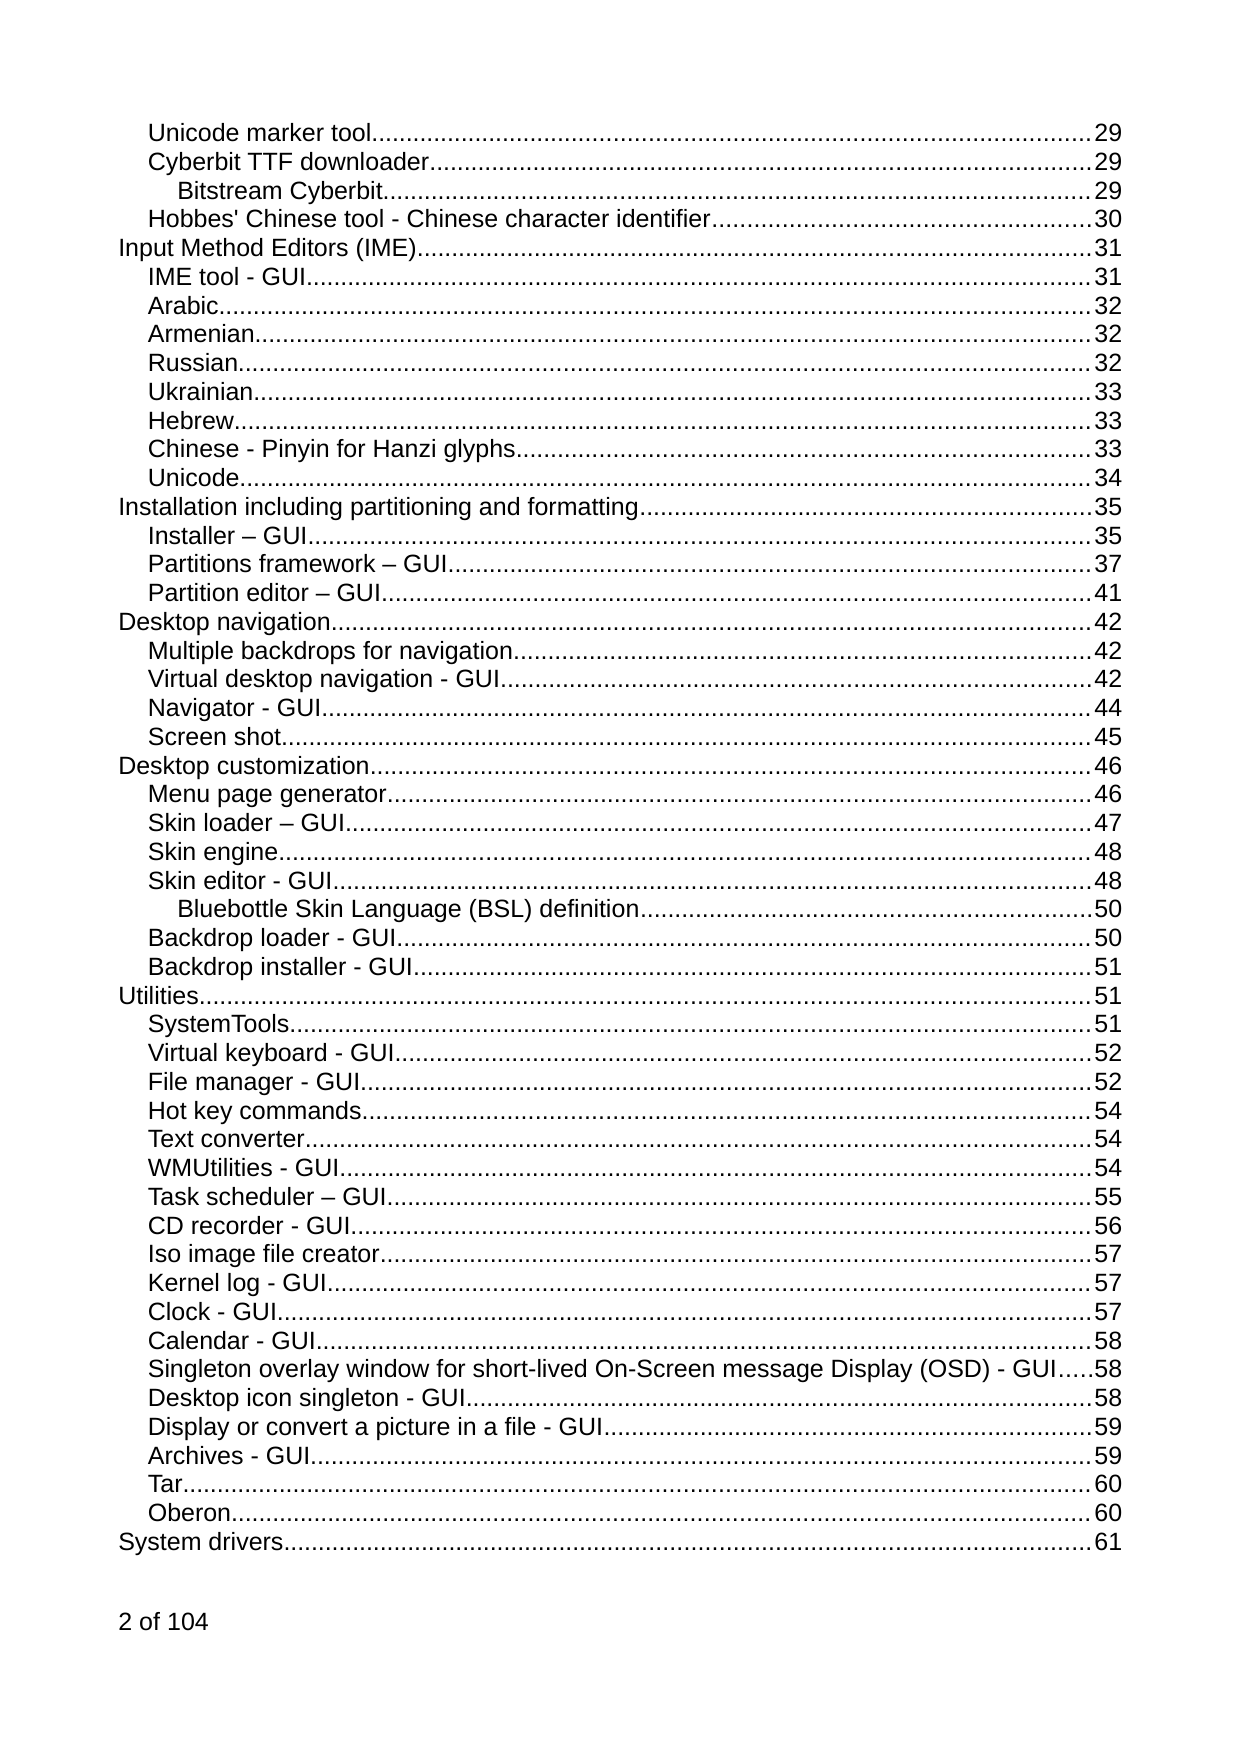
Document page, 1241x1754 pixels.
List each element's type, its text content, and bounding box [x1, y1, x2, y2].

text Desktop navigation 42 [118, 607, 1122, 636]
text Screen shot 45 [148, 722, 1122, 751]
text Unicode 34 [148, 463, 1122, 492]
text Task scheduler – GUI 55 [148, 1182, 1122, 1211]
text Chinese - Pinyin for Hanzi glyphs 33 [148, 434, 1122, 463]
text Kernel log - GUI 57 [148, 1268, 1122, 1297]
text Menu page generator 46 [148, 779, 1122, 808]
text Partitions framework – GUI 37 [148, 549, 1122, 578]
text Utilities 51 [118, 981, 1122, 1009]
text File manager - GUI 52 [148, 1067, 1122, 1096]
text Skin loader – GUI 47 [148, 808, 1122, 837]
text Partition editor – GUI 41 [148, 578, 1122, 607]
text SystemTools 51 [148, 1009, 1122, 1038]
text Singleton overlay window for short-lived On-Screen message Display (OSD) - GUI 58 [148, 1354, 1122, 1383]
text Bluebottle Skin Language (BSL) definition 50 [177, 894, 1122, 923]
text Installer – GUI 35 [148, 521, 1122, 549]
text Display or convert a picture in a file - GUI 59 [148, 1412, 1122, 1441]
text Archives - GUI 59 [148, 1441, 1122, 1469]
text CD recorder - GUI 56 [148, 1211, 1122, 1239]
text WMUtilities - GUI 54 [148, 1153, 1122, 1182]
text Cyberbit TTF downloader 29 [148, 147, 1122, 176]
text Backdrop loader - GUI 50 [148, 923, 1122, 952]
text Desktop icon singleton - GUI 58 [148, 1383, 1122, 1412]
text Text converter 54 [148, 1124, 1122, 1153]
text Input Method Editors (IME) 31 [118, 233, 1122, 262]
text Navigator - GUI 44 [148, 693, 1122, 722]
text Skin editor - GUI 48 [148, 866, 1122, 894]
text Installation including partitioning and formatting 35 [118, 492, 1122, 521]
text Clock - GUI 57 [148, 1297, 1122, 1326]
text Calendar - GUI 58 [148, 1326, 1122, 1354]
text System drivers 61 [118, 1527, 1122, 1556]
text Multiple backdrops for navigation 42 [148, 636, 1122, 664]
text Russian 32 [148, 348, 1122, 377]
text Backdrop installer - GUI 51 [148, 952, 1122, 981]
text Armenian 32 [148, 319, 1122, 348]
text Iso image file creator 57 [148, 1239, 1122, 1268]
text Unicode marker tool 29 [148, 118, 1122, 147]
text Arabic 32 [148, 291, 1122, 319]
text IME tool - GUI 31 [148, 262, 1122, 291]
text Bitstream Cyberbit 29 [177, 176, 1122, 204]
text Skin engine 48 [148, 837, 1122, 866]
text Hot key commands 54 [148, 1096, 1122, 1124]
text Desktop customization 46 [118, 751, 1122, 779]
text Hobbes' Chinese tool - Chinese character identifier 30 [148, 204, 1122, 233]
text Virtual keyboard - GUI 52 [148, 1038, 1122, 1067]
text Hebrew 33 [148, 406, 1122, 434]
text Virtual desktop navigation - GUI 42 [148, 664, 1122, 693]
text Ukrainian 33 [148, 377, 1122, 406]
text Oberon 60 [148, 1498, 1122, 1527]
text Tar 60 [148, 1469, 1122, 1498]
